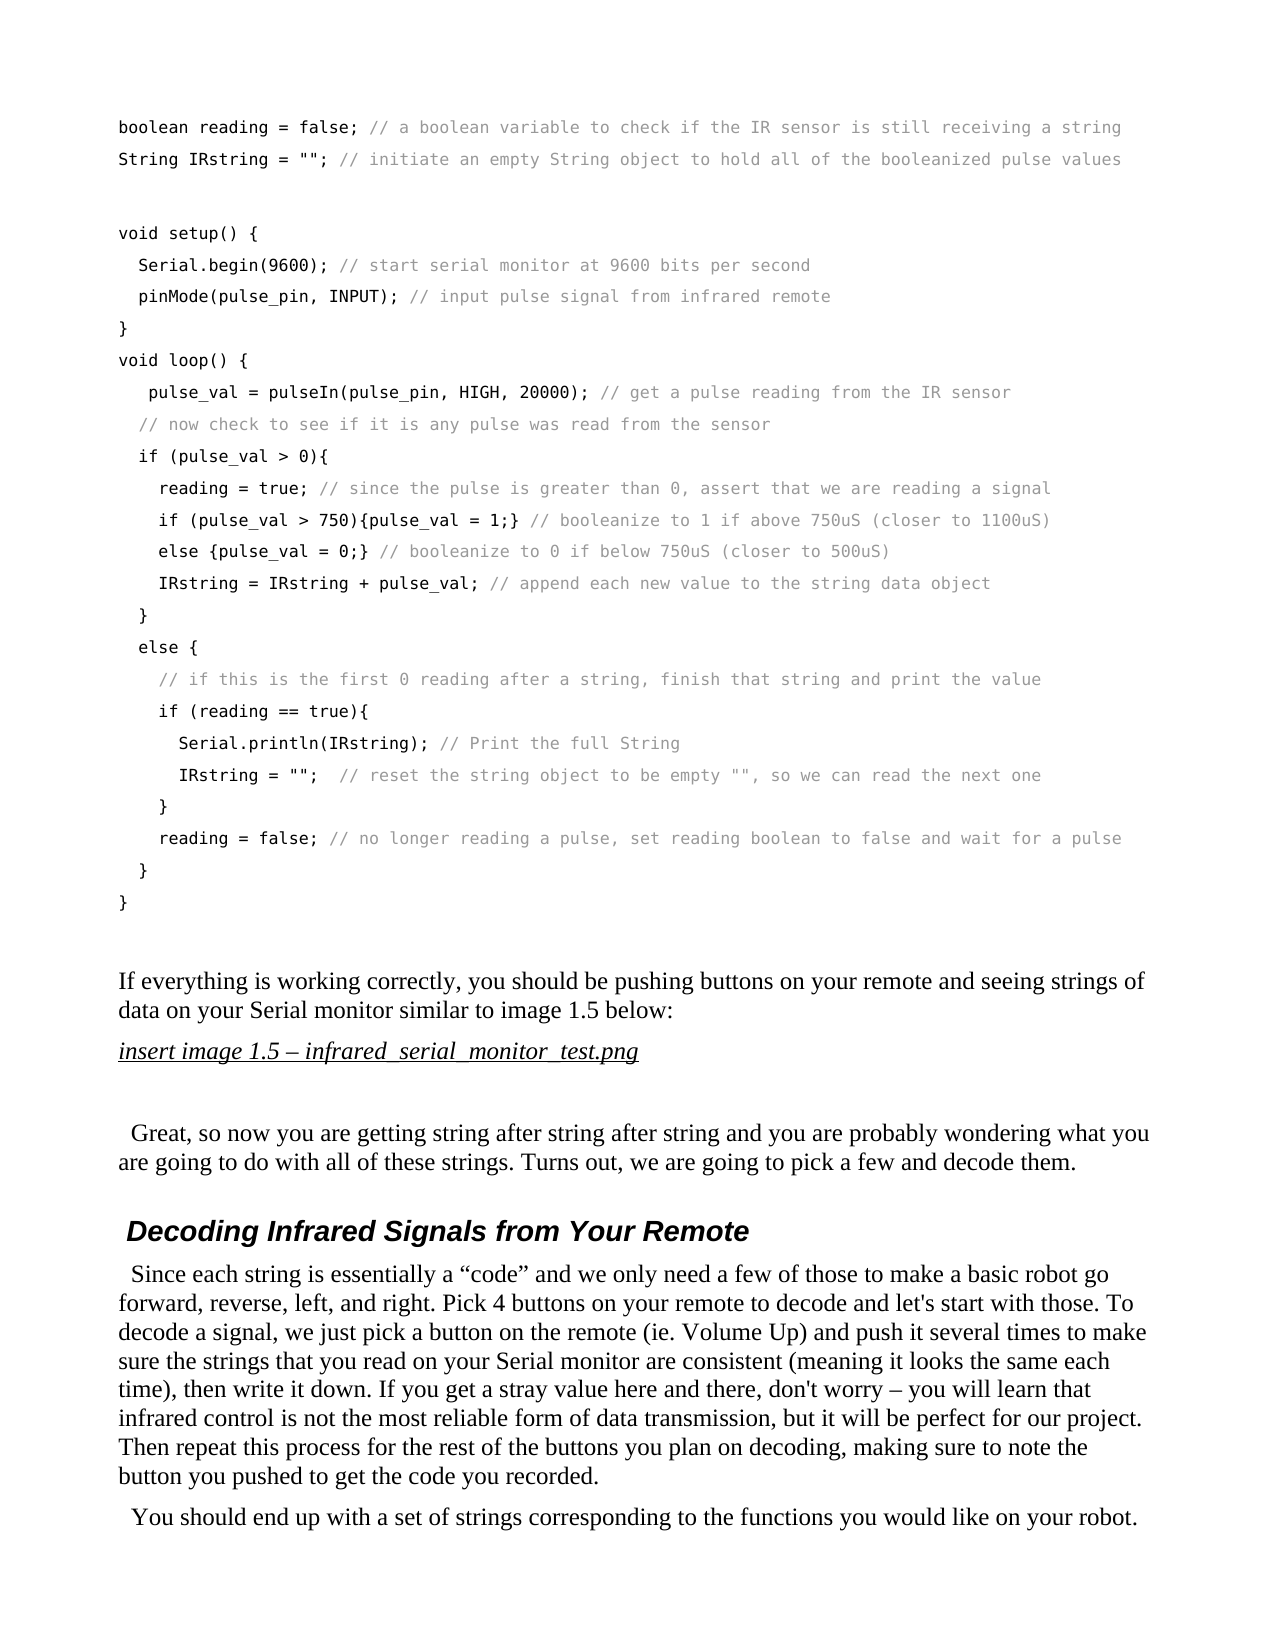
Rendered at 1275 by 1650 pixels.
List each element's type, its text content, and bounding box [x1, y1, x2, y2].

text Since each string is essentially a “code” and we only need a few of those to make a basic robot go forward, reverse, left, and right. Pick 4 buttons on your remote to decode and let's start with those. To decode a signal, we just pick a button on the remote (ie. Volume Up) and push it several times to make sure the strings that you read on your Serial monitor are consistent (meaning it looks the same each time), then write it down. If you get a stray value here and there, don't worry – you will learn that infrared control is not the most reliable form of data transmission, but it will be perfect for our project. Then repeat this process for the rest of the buttons you plan on decoding, making sure to note the button you pushed to get the code you recorded. [118, 1259, 1157, 1489]
text Serial.begin(9600); // start serial monitor at 9600 bits per second [118, 255, 1157, 275]
text IRstring = ""; // reset the string object to be empty "", so we can read the next one [118, 765, 1157, 785]
text If everything is working correctly, you should be pushing buttons on your remote and seeing strings of data on your Serial monitor similar to image 1.5 below: [118, 966, 1157, 1023]
text } [118, 606, 1157, 625]
text pulse_val = pulseIn(pulse_pin, HIGH, 20000); // get a pulse reading from the IR sensor [118, 383, 1157, 402]
text void loop() { [118, 351, 1157, 370]
text Great, so now you are getting string after string after string and you are probably wondering what you are going to do with all of these strings. Turns out, we are going to pick a few and decode them. [118, 1118, 1157, 1176]
text void setup() { [118, 223, 1157, 243]
text reading = false; // no longer reading a pulse, set reading boolean to false and wait for a pulse [118, 829, 1157, 848]
subtitle Decoding Infrared Signals from Your Remote [118, 1213, 1157, 1247]
text boolean reading = false; // a boolean variable to check if the IR sensor is still receiving a string [118, 118, 1157, 137]
text Serial.println(IRstring); // Print the full String [118, 733, 1157, 753]
text // if this is the first 0 reading after a string, finish that string and print the value [118, 670, 1157, 689]
text } [118, 861, 1157, 880]
text else { [118, 638, 1157, 657]
text } [118, 797, 1157, 817]
text reading = true; // since the pulse is greater than 0, assert that we are reading a signal [118, 478, 1157, 498]
text if (pulse_val > 0){ [118, 447, 1157, 466]
text } [118, 319, 1157, 338]
text IRstring = IRstring + pulse_val; // append each new value to the string data object [118, 574, 1157, 593]
text // now check to see if it is any pulse was read from the sensor [118, 415, 1157, 434]
text if (reading == true){ [118, 702, 1157, 721]
text if (pulse_val > 750){pulse_val = 1;} // booleanize to 1 if above 750uS (closer to 1100uS) [118, 510, 1157, 530]
text } [118, 893, 1157, 912]
text else {pulse_val = 0;} // booleanize to 0 if below 750uS (closer to 500uS) [118, 542, 1157, 562]
text You should end up with a set of strings corresponding to the functions you would like on your robot. [118, 1502, 1157, 1531]
text String IRstring = ""; // initiate an empty String object to hold all of the booleanized pulse values [118, 150, 1157, 169]
text insert image 1.5 – infrared_serial_monitor_test.png [118, 1036, 1157, 1065]
text pinMode(pulse_pin, INPUT); // input pulse signal from infrared remote [118, 287, 1157, 307]
